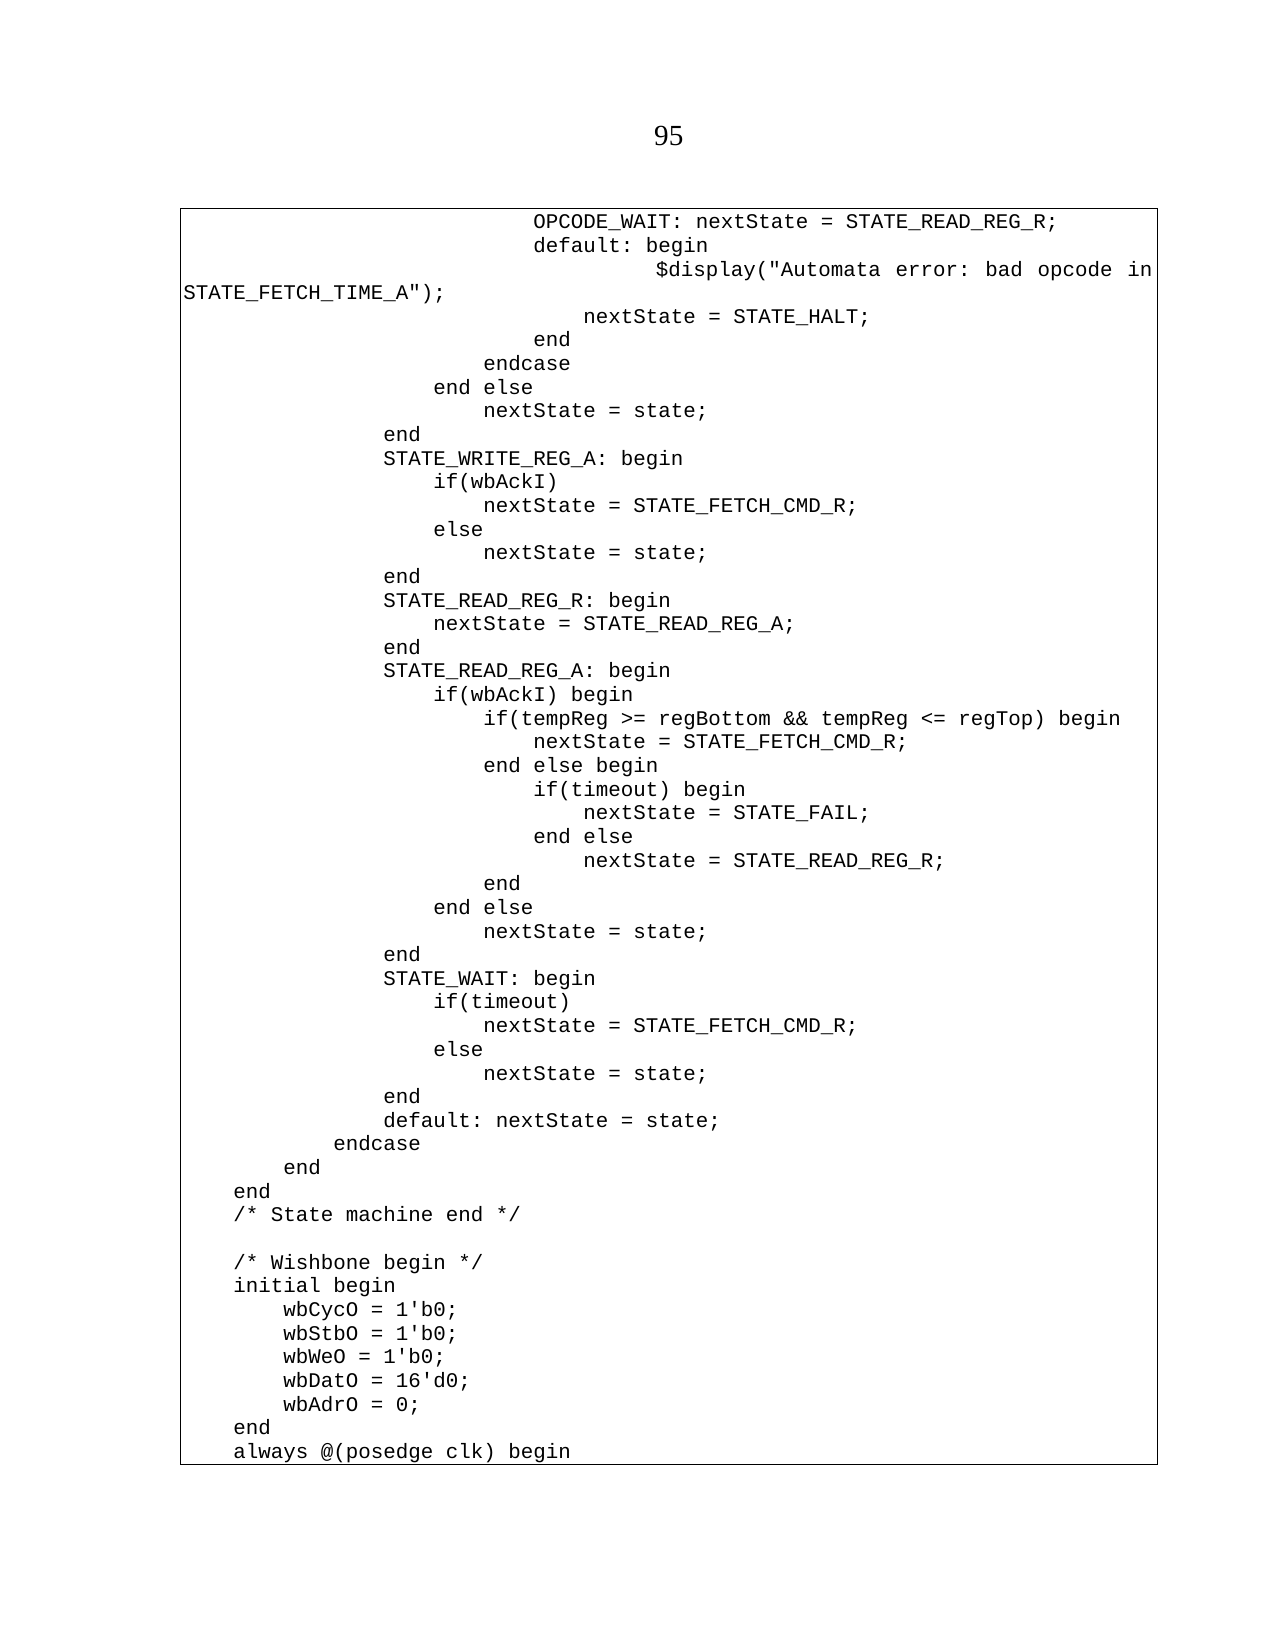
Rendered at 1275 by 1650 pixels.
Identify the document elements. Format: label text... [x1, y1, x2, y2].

text nextState = state; [181, 917, 1157, 941]
text initial begin [181, 1272, 1157, 1296]
text wbCycO = 1'b0; [181, 1296, 1157, 1319]
text nextState = STATE_READ_REG_R; [181, 847, 1157, 870]
text nextState = STATE_FETCH_CMD_R; [181, 492, 1157, 516]
text if(timeout) [181, 988, 1157, 1012]
text end else [181, 823, 1157, 847]
text /* Wishbone begin */ [181, 1248, 1157, 1272]
text wbWeO = 1'b0; [181, 1343, 1157, 1367]
text endcase [181, 350, 1157, 374]
text nextState = STATE_HALT; [181, 303, 1157, 326]
text end [181, 870, 1157, 894]
text end [181, 941, 1157, 965]
text OPCODE_WAIT: nextState = STATE_READ_REG_R; [181, 209, 1157, 232]
text end [181, 1178, 1157, 1201]
text if(wbAckI) [181, 468, 1157, 492]
text if(timeout) begin [181, 776, 1157, 799]
text endcase [181, 1130, 1157, 1154]
text wbStbO = 1'b0; [181, 1319, 1157, 1343]
text STATE_READ_REG_R: begin [181, 586, 1157, 610]
text nextState = state; [181, 397, 1157, 421]
text end [181, 634, 1157, 657]
text nextState = state; [181, 539, 1157, 563]
text end [181, 326, 1157, 350]
text wbAdrO = 0; [181, 1390, 1157, 1414]
text default: begin [181, 232, 1157, 255]
text $display("Automata error: bad opcode in STATE_FETCH_TIME_A"); [181, 255, 1157, 303]
text else [181, 516, 1157, 539]
text nextState = state; [181, 1059, 1157, 1083]
text end else [181, 374, 1157, 397]
text STATE_WAIT: begin [181, 965, 1157, 988]
text end else begin [181, 752, 1157, 776]
text end [181, 563, 1157, 586]
text nextState = STATE_FETCH_CMD_R; [181, 1012, 1157, 1036]
text end [181, 1414, 1157, 1438]
text wbDatO = 16'd0; [181, 1367, 1157, 1390]
text STATE_WRITE_REG_A: begin [181, 444, 1157, 468]
text if(wbAckI) begin [181, 681, 1157, 705]
text if(tempReg >= regBottom && tempReg <= regTop) begin [181, 705, 1157, 728]
text nextState = STATE_FAIL; [181, 799, 1157, 823]
text /* State machine end */ [181, 1201, 1157, 1228]
text always @(posedge clk) begin [181, 1438, 1157, 1464]
text end [181, 1083, 1157, 1107]
text end else [181, 894, 1157, 917]
text else [181, 1036, 1157, 1059]
text end [181, 421, 1157, 444]
text nextState = STATE_READ_REG_A; [181, 610, 1157, 634]
text end [181, 1154, 1157, 1178]
text default: nextState = state; [181, 1107, 1157, 1130]
text nextState = STATE_FETCH_CMD_R; [181, 728, 1157, 752]
text STATE_READ_REG_A: begin [181, 657, 1157, 681]
